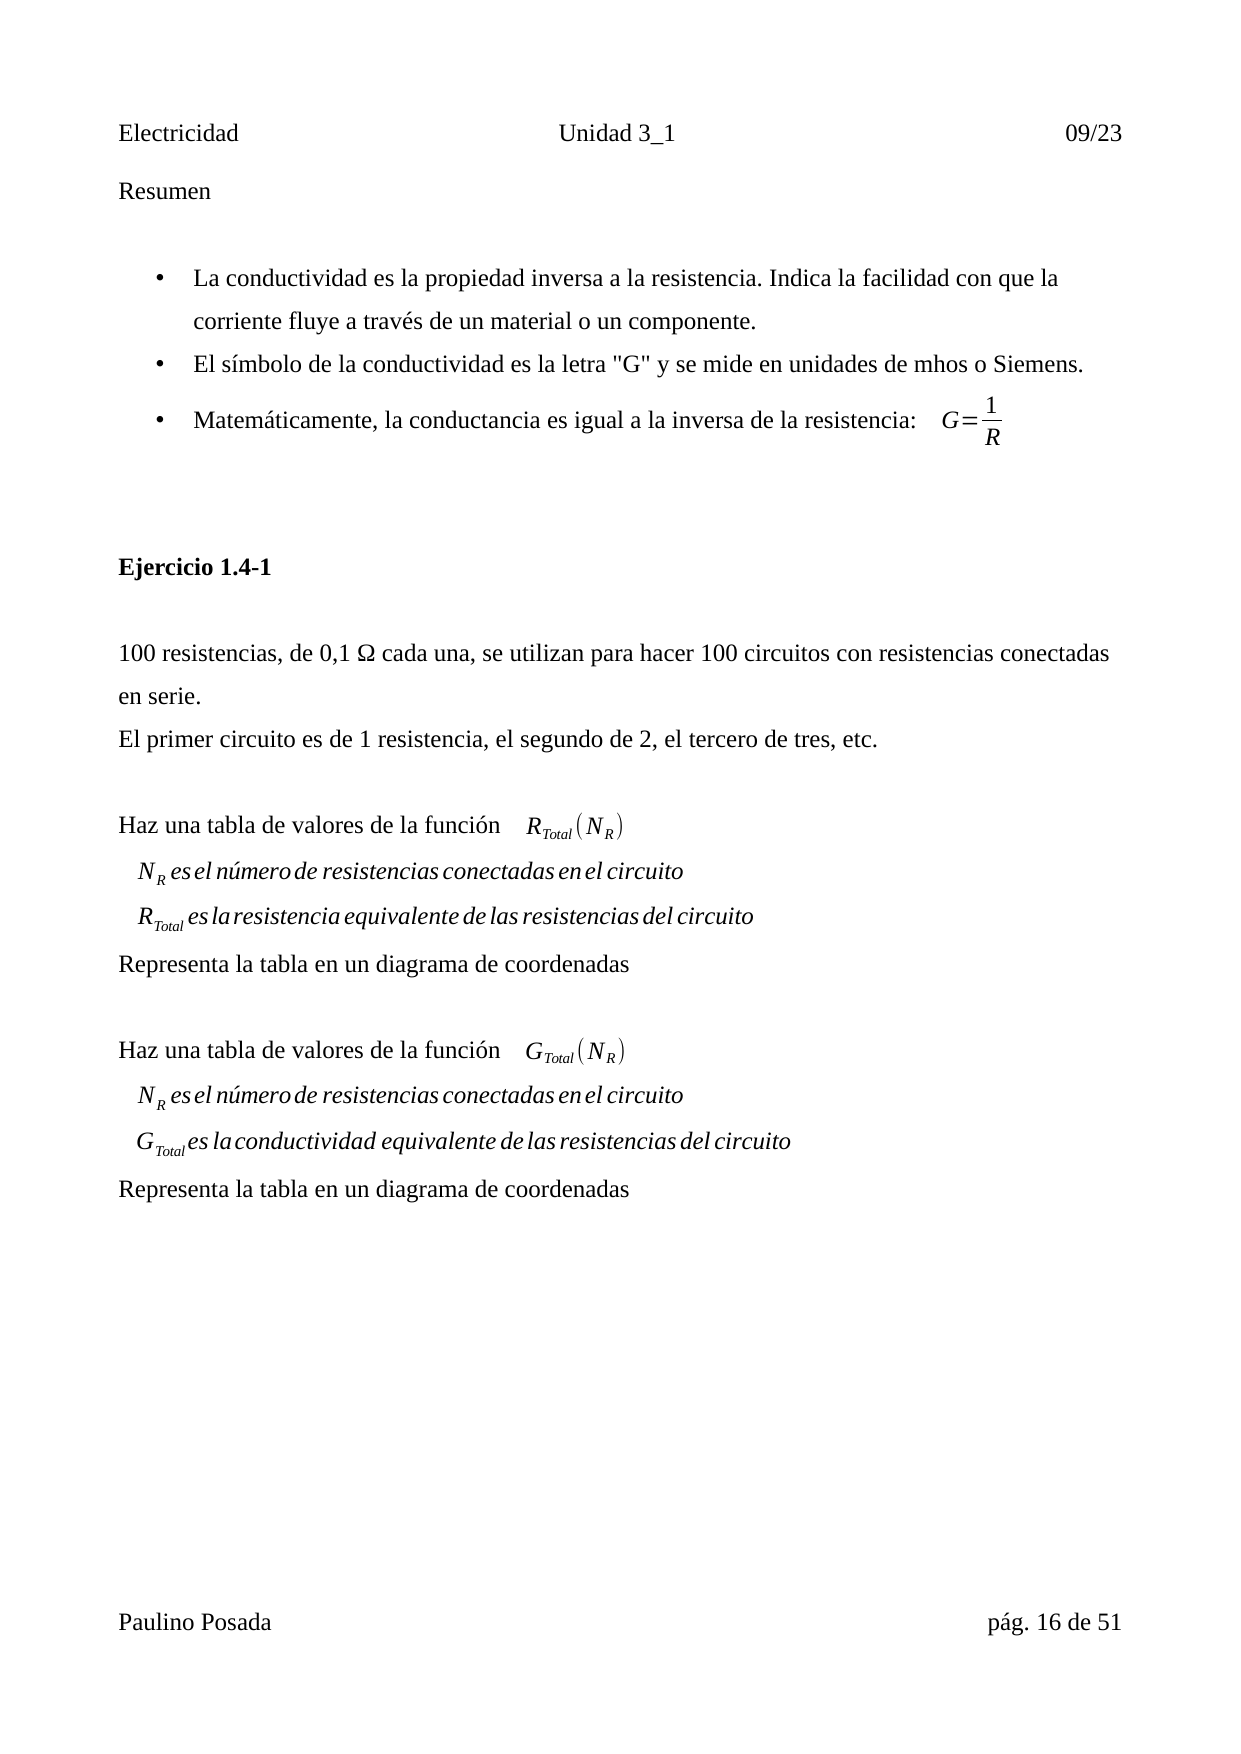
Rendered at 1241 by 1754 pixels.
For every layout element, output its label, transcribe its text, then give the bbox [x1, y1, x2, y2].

text 100 resistencias, de 0,1 Ω cada una, se utilizan para hacer 100 circuitos con resistencias conectadas en serie. [118, 638, 1122, 710]
list Matemáticamente, la conductancia es igual a la inversa de la resistencia: [156, 392, 1122, 451]
text Representa la tabla en un diagrama de coordenadas [118, 1174, 1122, 1202]
text El primer circuito es de 1 resistencia, el segundo de 2, el tercero de tres, etc. [118, 724, 1122, 753]
list La conductividad es la propiedad inversa a la resistencia. Indica la facilidad con que la corriente fluye a través de un material o un componente. [156, 263, 1122, 334]
text Haz una tabla de valores de la función [118, 810, 1122, 843]
text Representa la tabla en un diagrama de coordenadas [118, 949, 1122, 978]
list El símbolo de la conductividad es la letra "G" y se mide en unidades de mhos o Siemens. [156, 349, 1122, 378]
text Ejercicio 1.4-1 [118, 552, 1122, 580]
text Haz una tabla de valores de la función [118, 1035, 1122, 1068]
text Resumen [118, 176, 1122, 205]
